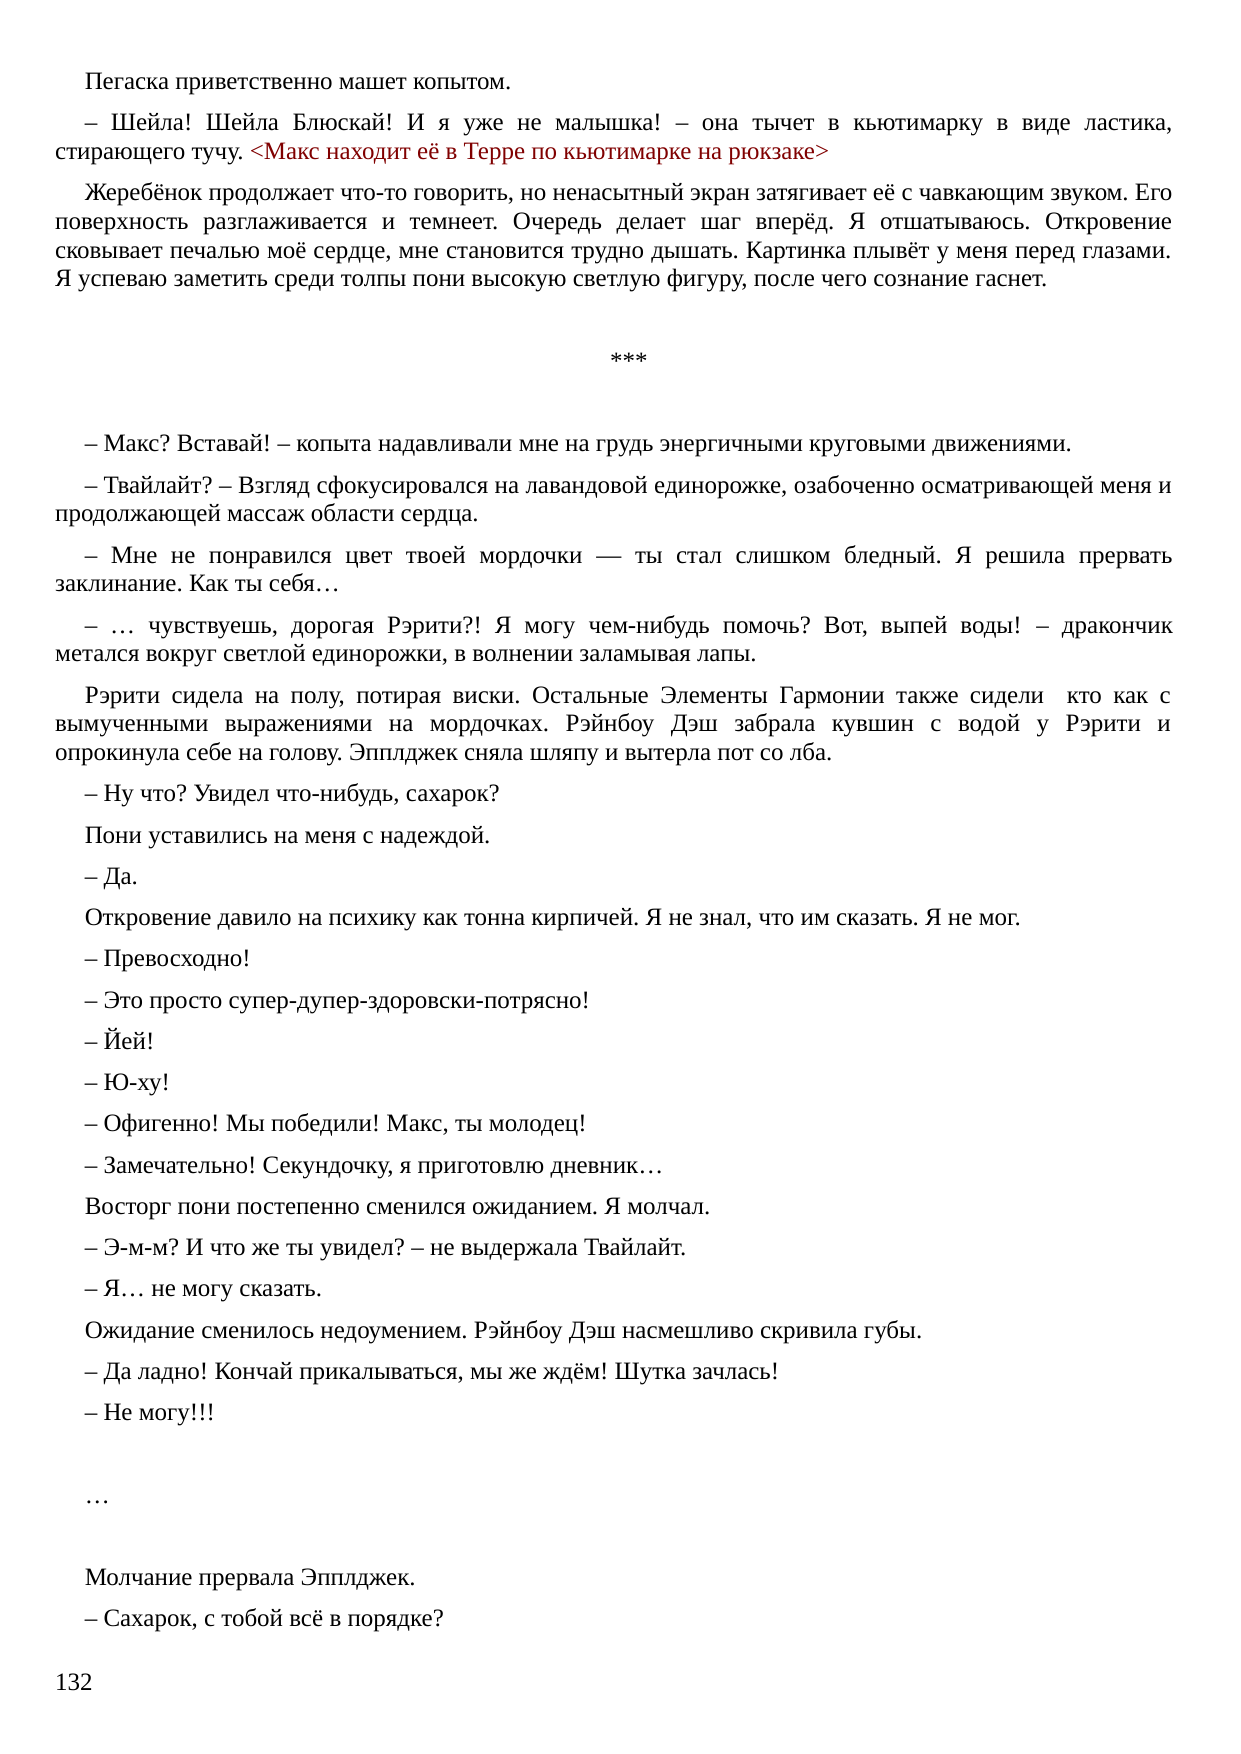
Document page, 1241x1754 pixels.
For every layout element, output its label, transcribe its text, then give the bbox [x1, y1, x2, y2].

text Пегаска приветственно машет копытом. [55, 66, 1173, 95]
text – Офигенно! Мы победили! Макс, ты молодец! [55, 1108, 1173, 1137]
text – Мне не понравился цвет твоей мордочки — ты стал слишком бледный. Я решила прервать заклинание. Как ты себя… [55, 540, 1173, 597]
text – … чувствуешь, дорогая Рэрити?! Я могу чем-нибудь помочь? Вот, выпей воды! – дракончик метался вокруг светлой единорожки, в волнении заламывая лапы. [55, 610, 1173, 667]
text – Не могу!!! [55, 1397, 1173, 1426]
text Жеребёнок продолжает что-то говорить, но ненасытный экран затягивает её с чавкающим звуком. Его поверхность разглаживается и темнеет. Очередь делает шаг вперёд. Я отшатываюсь. Откровение сковывает печалью моё сердце, мне становится трудно дышать. Картинка плывёт у меня перед глазами. Я успеваю заметить среди толпы пони высокую светлую фигуру, после чего сознание гаснет. [55, 177, 1173, 292]
text – Я… не могу сказать. [55, 1273, 1173, 1302]
text – Да ладно! Кончай прикалываться, мы же ждём! Шутка зачлась! [55, 1356, 1173, 1385]
text – Да. [55, 861, 1173, 890]
text – Э-м-м? И что же ты увидел? – не выдержала Твайлайт. [55, 1232, 1173, 1261]
text Ожидание сменилось недоумением. Рэйнбоу Дэш насмешливо скривила губы. [55, 1315, 1173, 1343]
text – Макс? Вставай! – копыта надавливали мне на грудь энергичными круговыми движениями. [55, 428, 1173, 457]
text – Ну что? Увидел что-нибудь, сахарок? [55, 778, 1173, 807]
text – Сахарок, с тобой всё в порядке? [55, 1603, 1173, 1632]
text Молчание прервала Эпплджек. [55, 1562, 1173, 1591]
text – Это просто супер-дупер-здоровски-потрясно! [55, 985, 1173, 1013]
text – Замечательно! Секундочку, я приготовлю дневник… [55, 1150, 1173, 1178]
text Откровение давило на психику как тонна кирпичей. Я не знал, что им сказать. Я не мог. [55, 902, 1173, 931]
text – Шейла! Шейла Блюскай! И я уже не малышка! – она тычет в кьютимарку в виде ластика, стирающего тучу. <Макс находит её в Терре по кьютимарке на рюкзаке> [55, 107, 1173, 165]
text Восторг пони постепенно сменился ожиданием. Я молчал. [55, 1191, 1173, 1220]
text … [55, 1480, 1173, 1508]
text – Ю-ху! [55, 1067, 1173, 1096]
text *** [55, 346, 1173, 375]
text – Превосходно! [55, 943, 1173, 972]
text – Твайлайт? – Взгляд сфокусировался на лавандовой единорожке, озабоченно осматривающей меня и продолжающей массаж области сердца. [55, 470, 1173, 527]
text Рэрити сидела на полу, потирая виски. Остальные Элементы Гармонии также сидели кто как с вымученными выражениями на мордочках. Рэйнбоу Дэш забрала кувшин с водой у Рэрити и опрокинула себе на голову. Эпплджек сняла шляпу и вытерла пот со лба. [55, 680, 1173, 766]
text – Йей! [55, 1026, 1173, 1055]
text Пони уставились на меня с надеждой. [55, 820, 1173, 848]
